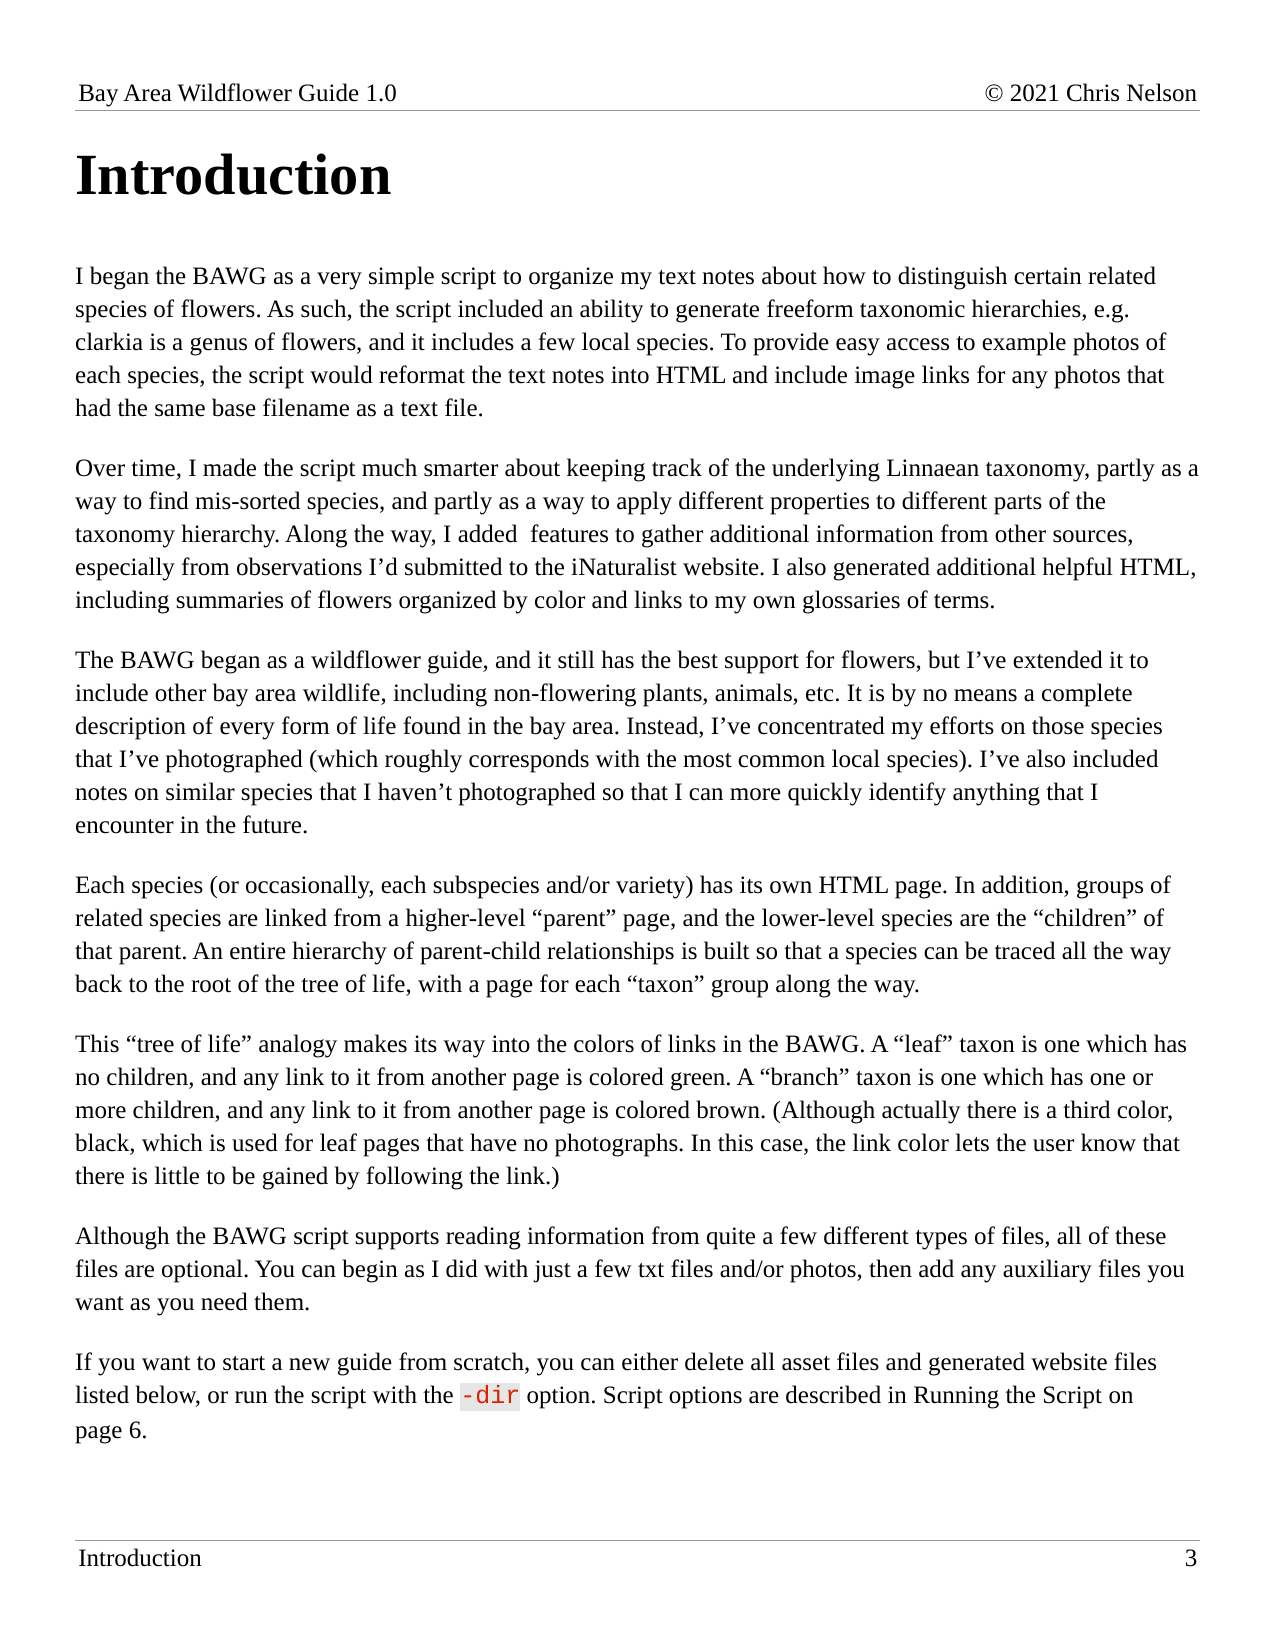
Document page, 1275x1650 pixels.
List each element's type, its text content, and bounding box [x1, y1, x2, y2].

subtitle Introduction [75, 140, 1200, 207]
text If you want to start a new guide from scratch, you can either delete all asset files and generated website files listed below, or run the script with the -dir option. Script options are described in Running the Script on page 5. [75, 1347, 1200, 1444]
text Over time, I made the script much smarter about keeping track of the underlying Linnaean taxonomy, partly as a way to find mis-sorted species, and partly as a way to apply different properties to different parts of the taxonomy hierarchy. Along the way, I added features to gather additional information from other sources, especially from observations I’d submitted to the iNaturalist website. I also generated additional helpful HTML, including summaries of flowers organized by color and links to my own glossaries of terms. [75, 453, 1200, 614]
text Although the BAWG script supports reading information from quite a few different types of files, all of these files are optional. You can begin as I did with just a few txt files and/or photos, then add any auxiliary files you want as you need them. [75, 1221, 1200, 1316]
text This “tree of life” analogy makes its way into the colors of links in the BAWG. A “leaf” taxon is one which has no children, and any link to it from another page is colored green. A “branch” taxon is one which has one or more children, and any link to it from another page is colored brown. (Although actually there is a third color, black, which is used for leaf pages that have no photographs. In this case, the link color lets the user know that there is little to be gained by following the link.) [75, 1029, 1200, 1190]
text The BAWG began as a wildflower guide, and it still has the best support for flowers, but I’ve extended it to include other bay area wildlife, including non-flowering plants, animals, etc. It is by no means a complete description of every form of life found in the bay area. Instead, I’ve concentrated my efforts on those species that I’ve photographed (which roughly corresponds with the most common local species). I’ve also included notes on similar species that I haven’t photographed so that I can more quickly identify anything that I encounter in the future. [75, 645, 1200, 839]
text Each species (or occasionally, each subspecies and/or variety) has its own HTML page. In addition, groups of related species are linked from a higher-level “parent” page, and the lower-level species are the “children” of that parent. An entire hierarchy of parent-child relationships is built so that a species can be traced all the way back to the root of the tree of life, with a page for each “taxon” group along the way. [75, 870, 1200, 998]
text I began the BAWG as a very simple script to organize my text notes about how to distinguish certain related species of flowers. As such, the script included an ability to generate freeform taxonomic hierarchies, e.g. clarkia is a genus of flowers, and it includes a few local species. To provide easy access to example photos of each species, the script would reformat the text notes into HTML and include image links for any photos that had the same base filename as a text file. [75, 261, 1200, 422]
